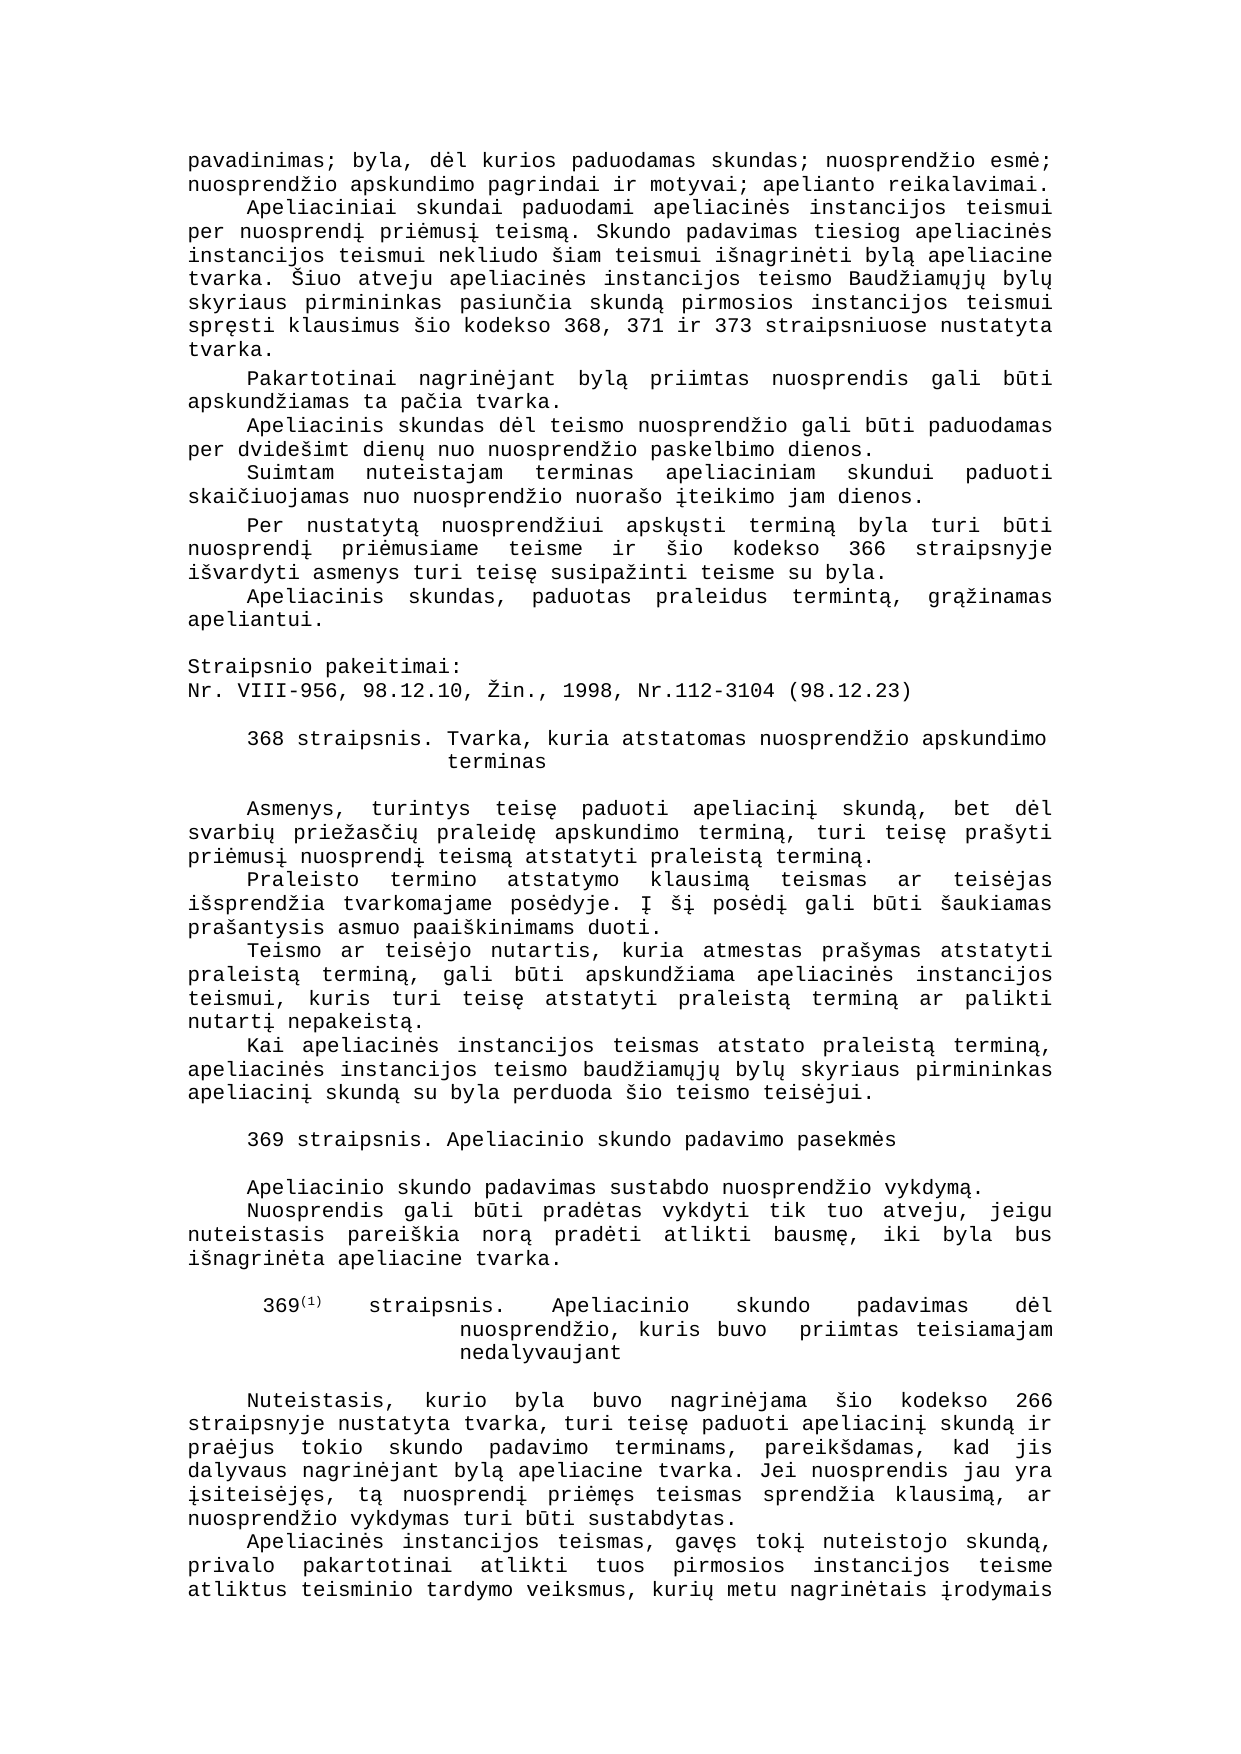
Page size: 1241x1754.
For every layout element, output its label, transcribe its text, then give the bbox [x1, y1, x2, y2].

text Pakartotinai nagrinėjant bylą priimtas nuosprendis gali būti apskundžiamas ta pačia tvarka. [187, 368, 1053, 415]
text Apeliacinės instancijos teismas, gavęs tokį nuteistojo skundą, privalo pakartotinai atlikti tuos pirmosios instancijos teisme atliktus teisminio tardymo veiksmus, kurių metu nagrinėtais įrodymais [187, 1531, 1053, 1602]
text Nr. VIII-956, 98.12.10, Žin., 1998, Nr.112-3104 (98.12.23) [187, 680, 1053, 704]
text Teismo ar teisėjo nutartis, kuria atmestas prašymas atstatyti praleistą terminą, gali būti apskundžiama apeliacinės instancijos teismui, kuris turi teisę atstatyti praleistą terminą ar palikti nutartį nepakeistą. [187, 940, 1053, 1035]
text Apeliacinis skundas dėl teismo nuosprendžio gali būti paduodamas per dvidešimt dienų nuo nuosprendžio paskelbimo dienos. [187, 415, 1053, 462]
text Nuteistasis, kurio byla buvo nagrinėjama šio kodekso 266 straipsnyje nustatyta tvarka, turi teisę paduoti apeliacinį skundą ir praėjus tokio skundo padavimo terminams, pareikšdamas, kad jis dalyvaus nagrinėjant bylą apeliacine tvarka. Jei nuosprendis jau yra įsiteisėjęs, tą nuosprendį priėmęs teismas sprendžia klausimą, ar nuosprendžio vykdymas turi būti sustabdytas. [187, 1389, 1053, 1531]
text pavadinimas; byla, dėl kurios paduodamas skundas; nuosprendžio esmė; nuosprendžio apskundimo pagrindai ir motyvai; apelianto reikalavimai. [187, 150, 1053, 197]
text Apeliacinio skundo padavimas sustabdo nuosprendžio vykdymą. [187, 1177, 1053, 1200]
text Per nustatytą nuosprendžiui apskųsti terminą byla turi būti nuosprendį priėmusiame teisme ir šio kodekso 366 straipsnyje išvardyti asmenys turi teisę susipažinti teisme su byla. [187, 515, 1053, 586]
text 369(1) straipsnis. Apeliacinio skundo padavimas dėl nuosprendžio, kuris buvo priimtas teisiamajam nedalyvaujant [262, 1295, 1053, 1366]
text Suimtam nuteistajam terminas apeliaciniam skundui paduoti skaičiuojamas nuo nuosprendžio nuorašo įteikimo jam dienos. [187, 462, 1053, 510]
text Nuosprendis gali būti pradėtas vykdyti tik tuo atveju, jeigu nuteistasis pareiškia norą pradėti atlikti bausmę, iki byla bus išnagrinėta apeliacine tvarka. [187, 1200, 1053, 1271]
text Apeliaciniai skundai paduodami apeliacinės instancijos teismui per nuosprendį priėmusį teismą. Skundo padavimas tiesiog apeliacinės instancijos teismui nekliudo šiam teismui išnagrinėti bylą apeliacine tvarka. Šiuo atveju apeliacinės instancijos teismo Baudžiamųjų bylų skyriaus pirmininkas pasiunčia skundą pirmosios instancijos teismui spręsti klausimus šio kodekso 368, 371 ir 373 straipsniuose nustatyta tvarka. [187, 197, 1053, 363]
text Straipsnio pakeitimai: [187, 657, 1053, 680]
text Praleisto termino atstatymo klausimą teismas ar teisėjas išsprendžia tvarkomajame posėdyje. Į šį posėdį gali būti šaukiamas prašantysis asmuo paaiškinimams duoti. [187, 869, 1053, 940]
text 368 straipsnis. Tvarka, kuria atstatomas nuosprendžio apskundimo [187, 727, 1053, 751]
text 369 straipsnis. Apeliacinio skundo padavimo pasekmės [187, 1129, 1053, 1153]
text Asmenys, turintys teisę paduoti apeliacinį skundą, bet dėl svarbių priežasčių praleidę apskundimo terminą, turi teisę prašyti priėmusį nuosprendį teismą atstatyti praleistą terminą. [187, 798, 1053, 869]
text Apeliacinis skundas, paduotas praleidus termintą, grąžinamas apeliantui. [187, 586, 1053, 633]
text Kai apeliacinės instancijos teismas atstato praleistą terminą, apeliacinės instancijos teismo baudžiamųjų bylų skyriaus pirmininkas apeliacinį skundą su byla perduoda šio teismo teisėjui. [187, 1035, 1053, 1106]
text terminas [187, 751, 1053, 775]
